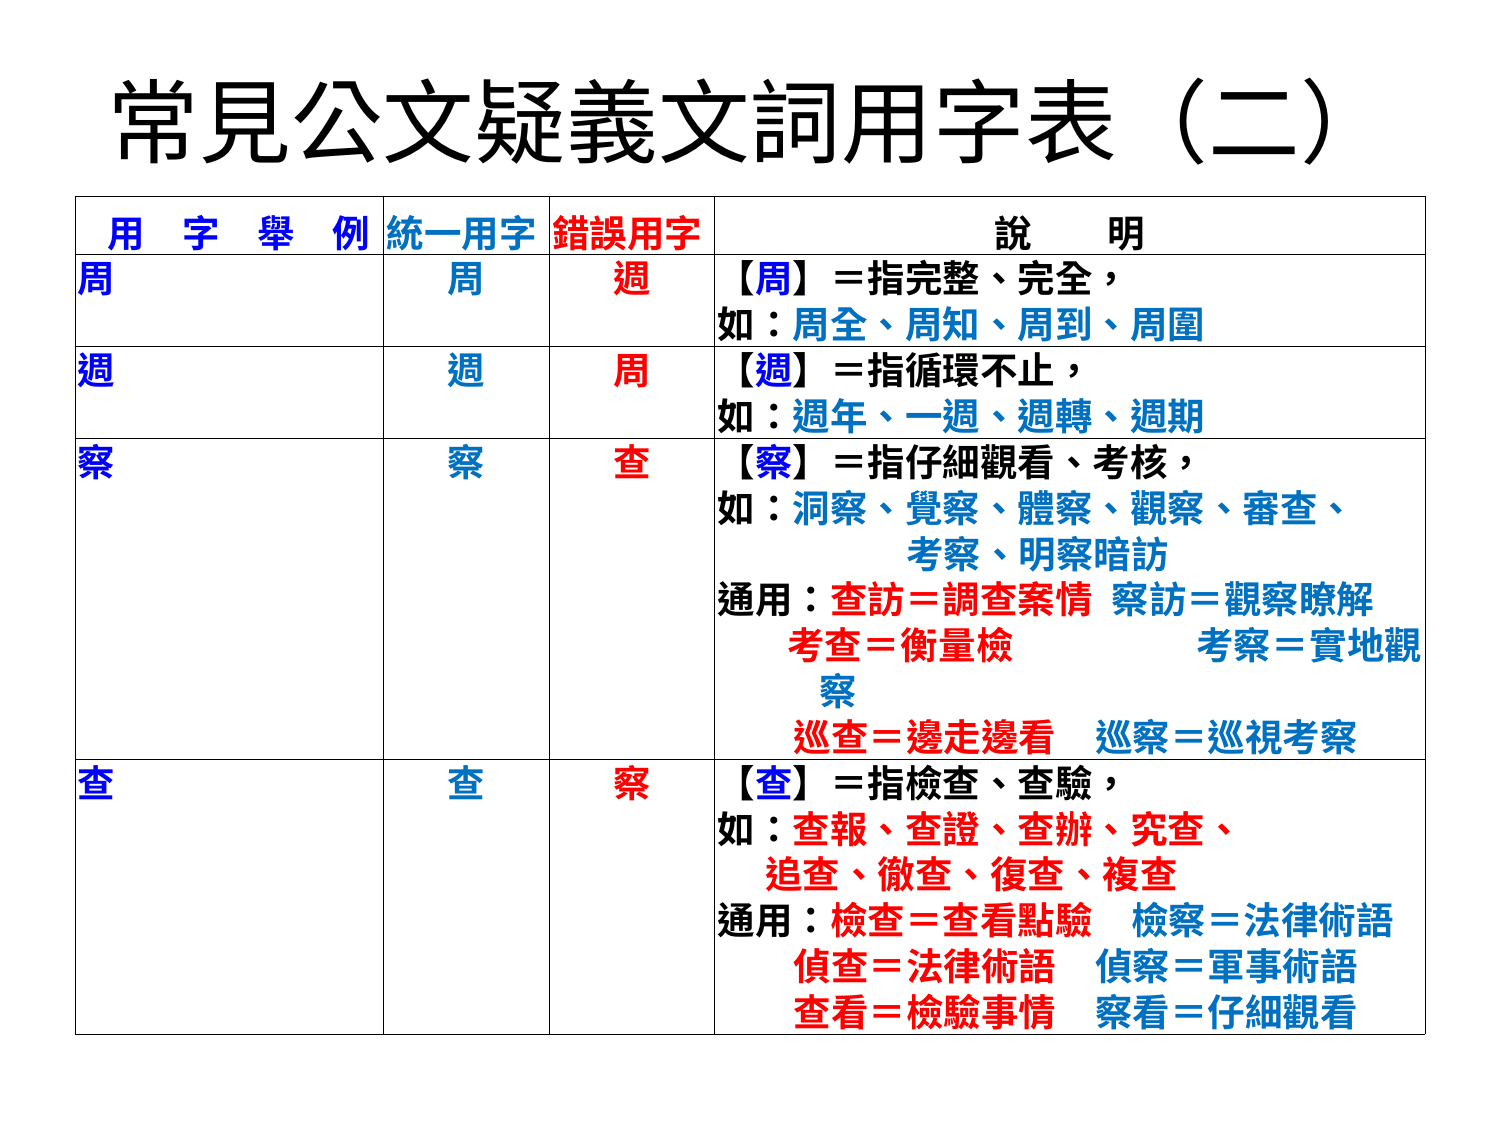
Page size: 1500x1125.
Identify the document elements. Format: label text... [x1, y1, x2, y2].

table_cell 查 [384, 760, 549, 1034]
table_cell 查 [550, 439, 714, 759]
table_cell 察 [550, 760, 714, 1034]
table_header 統一用字 [384, 197, 549, 254]
table_cell 週 [550, 255, 714, 346]
table_cell 週 [76, 347, 383, 438]
table_header 錯誤用字 [550, 197, 714, 254]
table_cell 查 [76, 760, 383, 1034]
table_header 說 明 [715, 197, 1425, 254]
table_cell 周 [76, 255, 383, 346]
table_cell 察 [384, 439, 549, 759]
table_cell 【週】＝指循環不止， 如：週年、一週、週轉、週期 [715, 347, 1425, 438]
table_cell 週 [384, 347, 549, 438]
title 常見公文疑義文詞用字表（二） [75, 54, 1426, 185]
table_cell 【周】＝指完整、完全， 如：周全、周知、周到、周圍 [715, 255, 1425, 346]
table_cell 【察】＝指仔細觀看、考核， 如：洞察、覺察、體察、觀察、審查、 考察、明察暗訪 通用：查訪＝調查案情 察訪＝觀察瞭解 考查＝衡量檢 考察＝實地觀察 巡查＝邊走邊看 巡察＝巡視考察 [715, 439, 1425, 759]
table_cell 周 [384, 255, 549, 346]
table_cell 周 [550, 347, 714, 438]
table_cell 【查】＝指檢查、查驗， 如：查報、查證、查辦、究查、 追查、徹查、復查、複查 通用：檢查＝查看點驗 檢察＝法律術語 偵查＝法律術語 偵察＝軍事術語 查看＝檢驗事情 察看＝仔細觀看 [715, 760, 1425, 1034]
table_header 用 字 舉 例 [76, 197, 383, 254]
table_cell 察 [76, 439, 383, 759]
